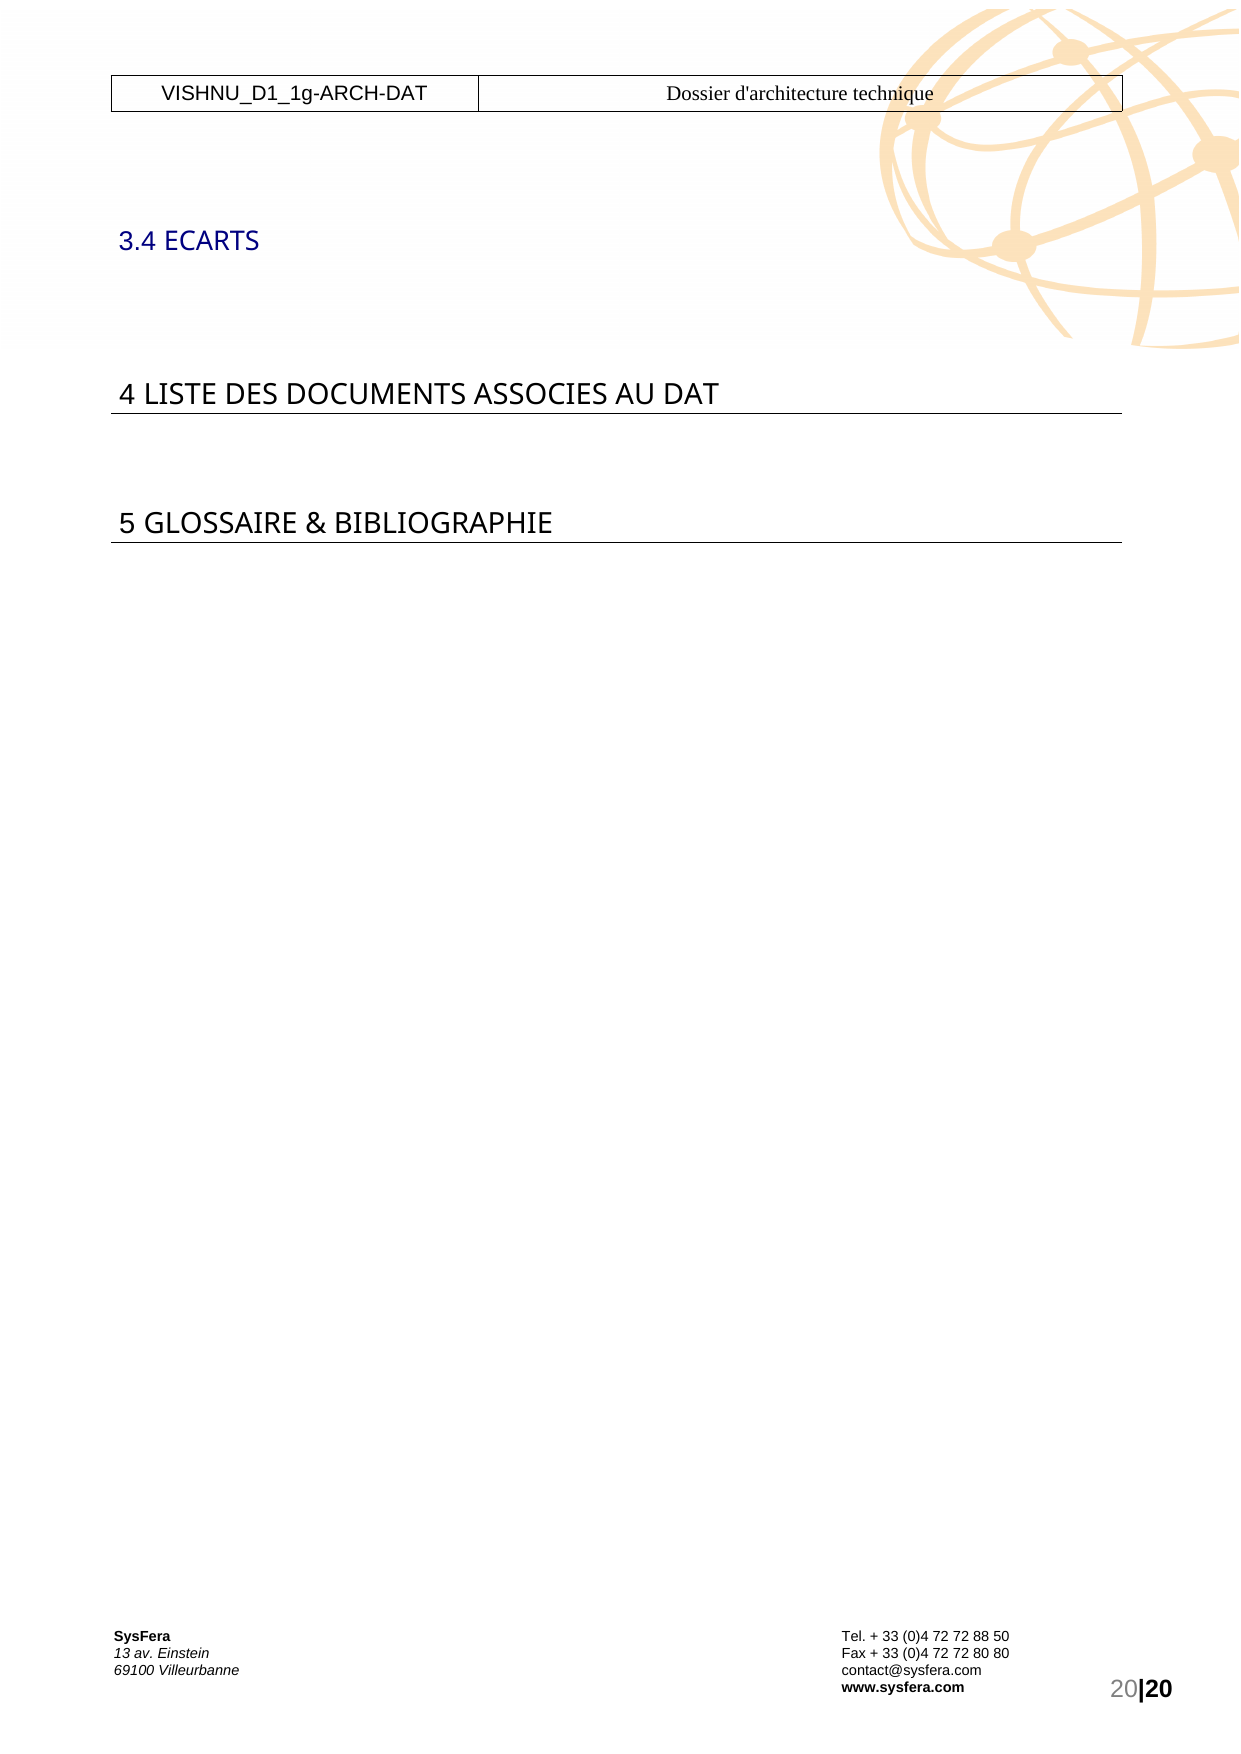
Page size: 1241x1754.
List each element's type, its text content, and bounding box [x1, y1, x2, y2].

subtitle LISTE DES DOCUMENTS ASSOCIES AU DAT [111, 373, 1122, 413]
subtitle GLOSSAIRE & BIBLIOGRAPHIE [111, 502, 1122, 542]
picture [1, 9, 1239, 349]
